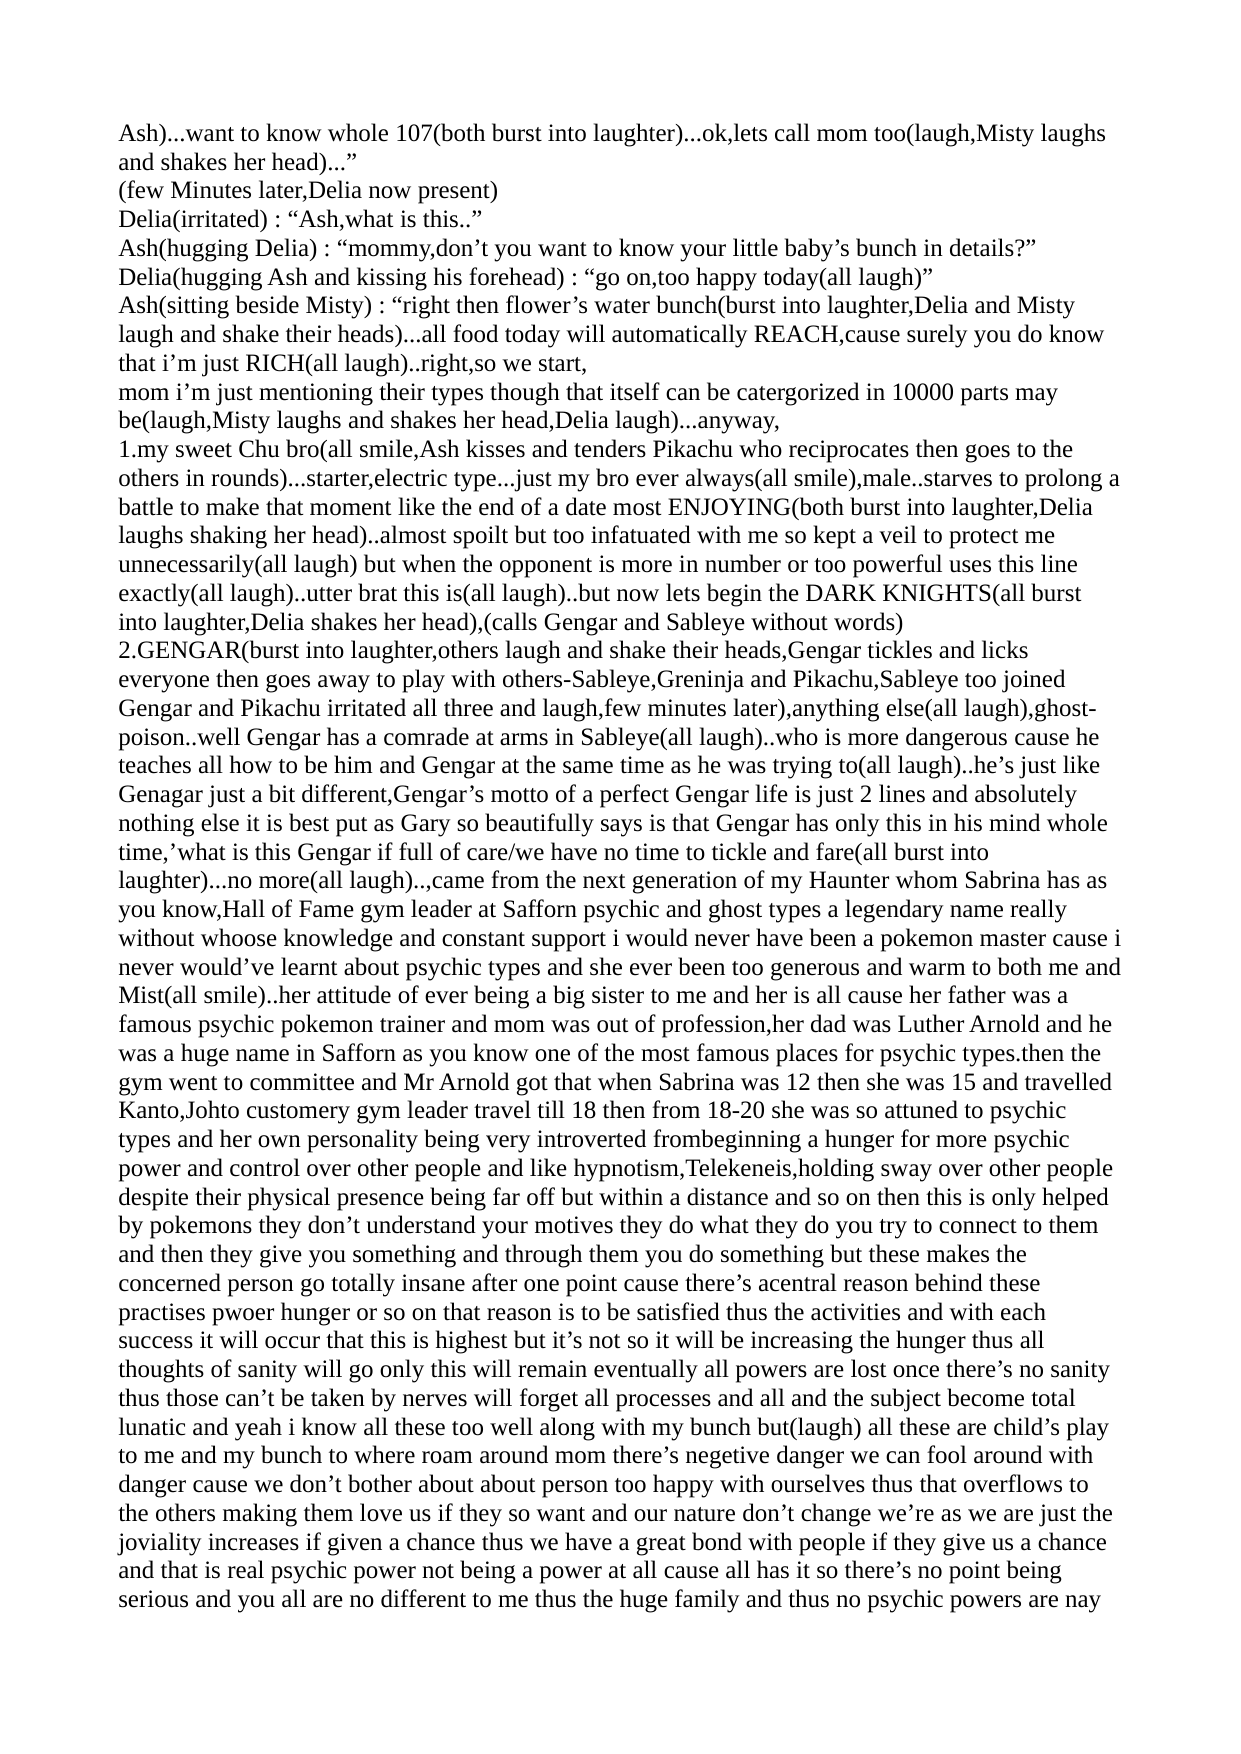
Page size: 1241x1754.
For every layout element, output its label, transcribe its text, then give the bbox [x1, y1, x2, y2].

text 2.GENGAR(burst into laughter,others laugh and shake their heads,Gengar tickles and licks everyone then goes away to play with others-Sableye,Greninja and Pikachu,Sableye too joined Gengar and Pikachu irritated all three and laugh,few minutes later),anything else(all laugh),ghost-poison..well Gengar has a comrade at arms in Sableye(all laugh)..who is more dangerous cause he teaches all how to be him and Gengar at the same time as he was trying to(all laugh)..he’s just like Genagar just a bit different,Gengar’s motto of a perfect Gengar life is just 2 lines and absolutely nothing else it is best put as Gary so beautifully says is that Gengar has only this in his mind whole time,’what is this Gengar if full of care/we have no time to tickle and fare(all burst into laughter)...no more(all laugh)..,came from the next generation of my Haunter whom Sabrina has as you know,Hall of Fame gym leader at Safforn psychic and ghost types a legendary name really without whoose knowledge and constant support i would never have been a pokemon master cause i never would’ve learnt about psychic types and she ever been too generous and warm to both me and Mist(all smile)..her attitude of ever being a big sister to me and her is all cause her father was a famous psychic pokemon trainer and mom was out of profession,her dad was Luther Arnold and he was a huge name in Safforn as you know one of the most famous places for psychic types.then the gym went to committee and Mr Arnold got that when Sabrina was 12 then she was 15 and travelled Kanto,Johto customery gym leader travel till 18 then from 18-20 she was so attuned to psychic types and her own personality being very introverted frombeginning a hunger for more psychic power and control over other people and like hypnotism,Telekeneis,holding sway over other people despite their physical presence being far off but within a distance and so on then this is only helped by pokemons they don’t understand your motives they do what they do you try to connect to them and then they give you something and through them you do something but these makes the concerned person go totally insane after one point cause there’s acentral reason behind these practises pwoer hunger or so on that reason is to be satisfied thus the activities and with each success it will occur that this is highest but it’s not so it will be increasing the hunger thus all thoughts of sanity will go only this will remain eventually all powers are lost once there’s no sanity thus those can’t be taken by nerves will forget all processes and all and the subject become total lunatic and yeah i know all these too well along with my bunch but(laugh) all these are child’s play to me and my bunch to where roam around mom there’s negetive danger we can fool around with danger cause we don’t bother about about person too happy with ourselves thus that overflows to the others making them love us if they so want and our nature don’t change we’re as we are just the joviality increases if given a chance thus we have a great bond with people if they give us a chance and that is real psychic power not being a power at all cause all has it so there’s no point being serious and you all are no different to me thus the huge family and thus no psychic powers are nay [118, 636, 1122, 1613]
text 1.my sweet Chu bro(all smile,Ash kisses and tenders Pikachu who reciprocates then goes to the others in rounds)...starter,electric type...just my bro ever always(all smile),male..starves to prolong a battle to make that moment like the end of a date most ENJOYING(both burst into laughter,Delia laughs shaking her head)..almost spoilt but too infatuated with me so kept a veil to protect me unnecessarily(all laugh) but when the opponent is more in number or too powerful uses this line exactly(all laugh)..utter brat this is(all laugh)..but now lets begin the DARK KNIGHTS(all burst into laughter,Delia shakes her head),(calls Gengar and Sableye without words) [118, 434, 1122, 636]
text Ash)...want to know whole 107(both burst into laughter)...ok,lets call mom too(laugh,Misty laughs and shakes her head)...” [118, 118, 1122, 176]
text Delia(irritated) : “Ash,what is this..” [118, 204, 1122, 233]
text (few Minutes later,Delia now present) [118, 176, 1122, 204]
text Delia(hugging Ash and kissing his forehead) : “go on,too happy today(all laugh)” [118, 262, 1122, 291]
text mom i’m just mentioning their types though that itself can be catergorized in 10000 parts may be(laugh,Misty laughs and shakes her head,Delia laugh)...anyway, [118, 377, 1122, 434]
text Ash(hugging Delia) : “mommy,don’t you want to know your little baby’s bunch in details?” [118, 233, 1122, 262]
text Ash(sitting beside Misty) : “right then flower’s water bunch(burst into laughter,Delia and Misty laugh and shake their heads)...all food today will automatically REACH,cause surely you do know that i’m just RICH(all laugh)..right,so we start, [118, 291, 1122, 377]
